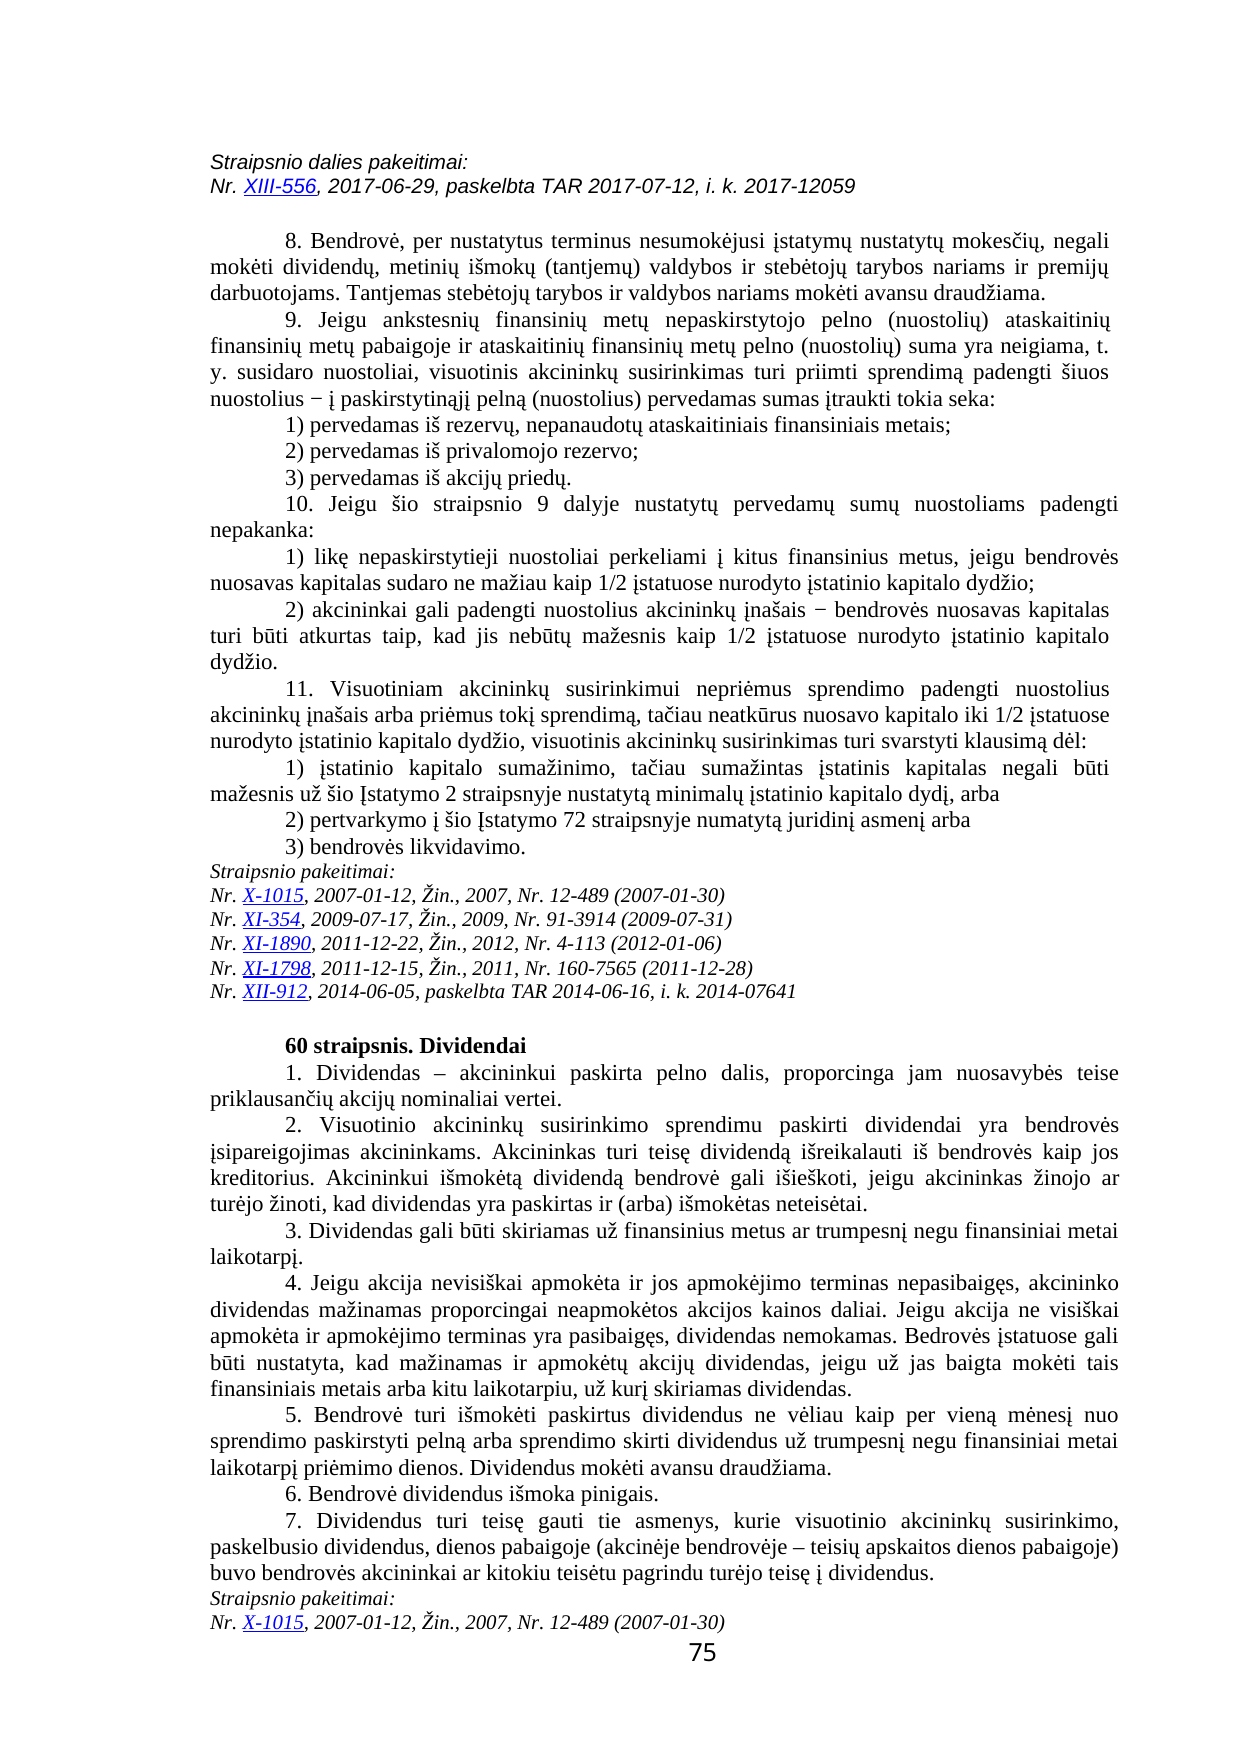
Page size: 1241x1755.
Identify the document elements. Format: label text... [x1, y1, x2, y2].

text Nr. X-1015, 2007-01-12, Žin., 2007, Nr. 12-489 (2007-01-30) [210, 883, 1111, 907]
text Nr. XII-912, 2014-06-05, paskelbta TAR 2014-06-16, i. k. 2014-07641 [210, 979, 1120, 1003]
text 8. Bendrovė, per nustatytus terminus nesumokėjusi įstatymų nustatytų mokesčių, negali mokėti dividendų, metinių išmokų (tantjemų) valdybos ir stebėtojų tarybos nariams ir premijų darbuotojams. Tantjemas stebėtojų tarybos ir valdybos nariams mokėti avansu draudžiama. [210, 227, 1111, 306]
text 60 straipsnis. Dividendai [210, 1032, 1120, 1059]
text Straipsnio pakeitimai: [210, 859, 1111, 883]
text 2. Visuotinio akcininkų susirinkimo sprendimu paskirti dividendai yra bendrovės įsipareigojimas akcininkams. Akcininkas turi teisę dividendą išreikalauti iš bendrovės kaip jos kreditorius. Akcininkui išmokėtą dividendą bendrovė gali išieškoti, jeigu akcininkas žinojo ar turėjo žinoti, kad dividendas yra paskirtas ir (arba) išmokėtas neteisėtai. [210, 1111, 1120, 1217]
text 3) bendrovės likvidavimo. [210, 833, 1111, 859]
text Nr. XI-354, 2009-07-17, Žin., 2009, Nr. 91-3914 (2009-07-31) [210, 907, 1120, 931]
text Nr. X-1015, 2007-01-12, Žin., 2007, Nr. 12-489 (2007-01-30) [210, 1610, 1111, 1634]
text Straipsnio pakeitimai: [210, 1586, 1111, 1610]
text 1) įstatinio kapitalo sumažinimo, tačiau sumažintas įstatinis kapitalas negali būti mažesnis už šio Įstatymo 2 straipsnyje nustatytą minimalų įstatinio kapitalo dydį, arba [210, 754, 1111, 806]
text 1) pervedamas iš rezervų, nepanaudotų ataskaitiniais finansiniais metais; [210, 411, 1111, 437]
text 11. Visuotiniam akcininkų susirinkimui nepriėmus sprendimo padengti nuostolius akcininkų įnašais arba priėmus tokį sprendimą, tačiau neatkūrus nuosavo kapitalo iki 1/2 įstatuose nurodyto įstatinio kapitalo dydžio, visuotinis akcininkų susirinkimas turi svarstyti klausimą dėl: [210, 675, 1111, 754]
text 2) akcininkai gali padengti nuostolius akcininkų įnašais − bendrovės nuosavas kapitalas turi būti atkurtas taip, kad jis nebūtų mažesnis kaip 1/2 įstatuose nurodyto įstatinio kapitalo dydžio. [210, 596, 1111, 675]
text Nr. XIII-556, 2017-06-29, paskelbta TAR 2017-07-12, i. k. 2017-12059 [210, 174, 1120, 198]
text 4. Jeigu akcija nevisiškai apmokėta ir jos apmokėjimo terminas nepasibaigęs, akcininko dividendas mažinamas proporcingai neapmokėtos akcijos kainos daliai. Jeigu akcija ne visiškai apmokėta ir apmokėjimo terminas yra pasibaigęs, dividendas nemokamas. Bedrovės įstatuose gali būti nustatyta, kad mažinamas ir apmokėtų akcijų dividendas, jeigu už jas baigta mokėti tais finansiniais metais arba kitu laikotarpiu, už kurį skiriamas dividendas. [210, 1269, 1120, 1401]
text 9. Jeigu ankstesnių finansinių metų nepaskirstytojo pelno (nuostolių) ataskaitinių finansinių metų pabaigoje ir ataskaitinių finansinių metų pelno (nuostolių) suma yra neigiama, t. y. susidaro nuostoliai, visuotinis akcininkų susirinkimas turi priimti sprendimą padengti šiuos nuostolius − į paskirstytinąjį pelną (nuostolius) pervedamas sumas įtraukti tokia seka: [210, 306, 1111, 411]
text Nr. XI-1798, 2011-12-15, Žin., 2011, Nr. 160-7565 (2011-12-28) [210, 955, 1120, 979]
text 2) pertvarkymo į šio Įstatymo 72 straipsnyje numatytą juridinį asmenį arba [210, 806, 1111, 833]
text 1. Dividendas – akcininkui paskirta pelno dalis, proporcinga jam nuosavybės teise priklausančių akcijų nominaliai vertei. [210, 1059, 1120, 1111]
text 1) likę nepaskirstytieji nuostoliai perkeliami į kitus finansinius metus, jeigu bendrovės nuosavas kapitalas sudaro ne mažiau kaip 1/2 įstatuose nurodyto įstatinio kapitalo dydžio; [210, 543, 1120, 596]
text 10. Jeigu šio straipsnio 9 dalyje nustatytų pervedamų sumų nuostoliams padengti nepakanka: [210, 490, 1120, 543]
text 2) pervedamas iš privalomojo rezervo; [210, 437, 1111, 464]
text 7. Dividendus turi teisę gauti tie asmenys, kurie visuotinio akcininkų susirinkimo, paskelbusio dividendus, dienos pabaigoje (akcinėje bendrovėje – teisių apskaitos dienos pabaigoje) buvo bendrovės akcininkai ar kitokiu teisėtu pagrindu turėjo teisę į dividendus. [210, 1507, 1120, 1586]
text 3) pervedamas iš akcijų priedų. [210, 464, 1111, 490]
text 5. Bendrovė turi išmokėti paskirtus dividendus ne vėliau kaip per vieną mėnesį nuo sprendimo paskirstyti pelną arba sprendimo skirti dividendus už trumpesnį negu finansiniai metai laikotarpį priėmimo dienos. Dividendus mokėti avansu draudžiama. [210, 1401, 1120, 1480]
text Straipsnio dalies pakeitimai: [210, 150, 1120, 174]
text 3. Dividendas gali būti skiriamas už finansinius metus ar trumpesnį negu finansiniai metai laikotarpį. [210, 1217, 1120, 1269]
text Nr. XI-1890, 2011-12-22, Žin., 2012, Nr. 4-113 (2012-01-06) [210, 931, 1120, 955]
text 6. Bendrovė dividendus išmoka pinigais. [210, 1480, 1120, 1507]
